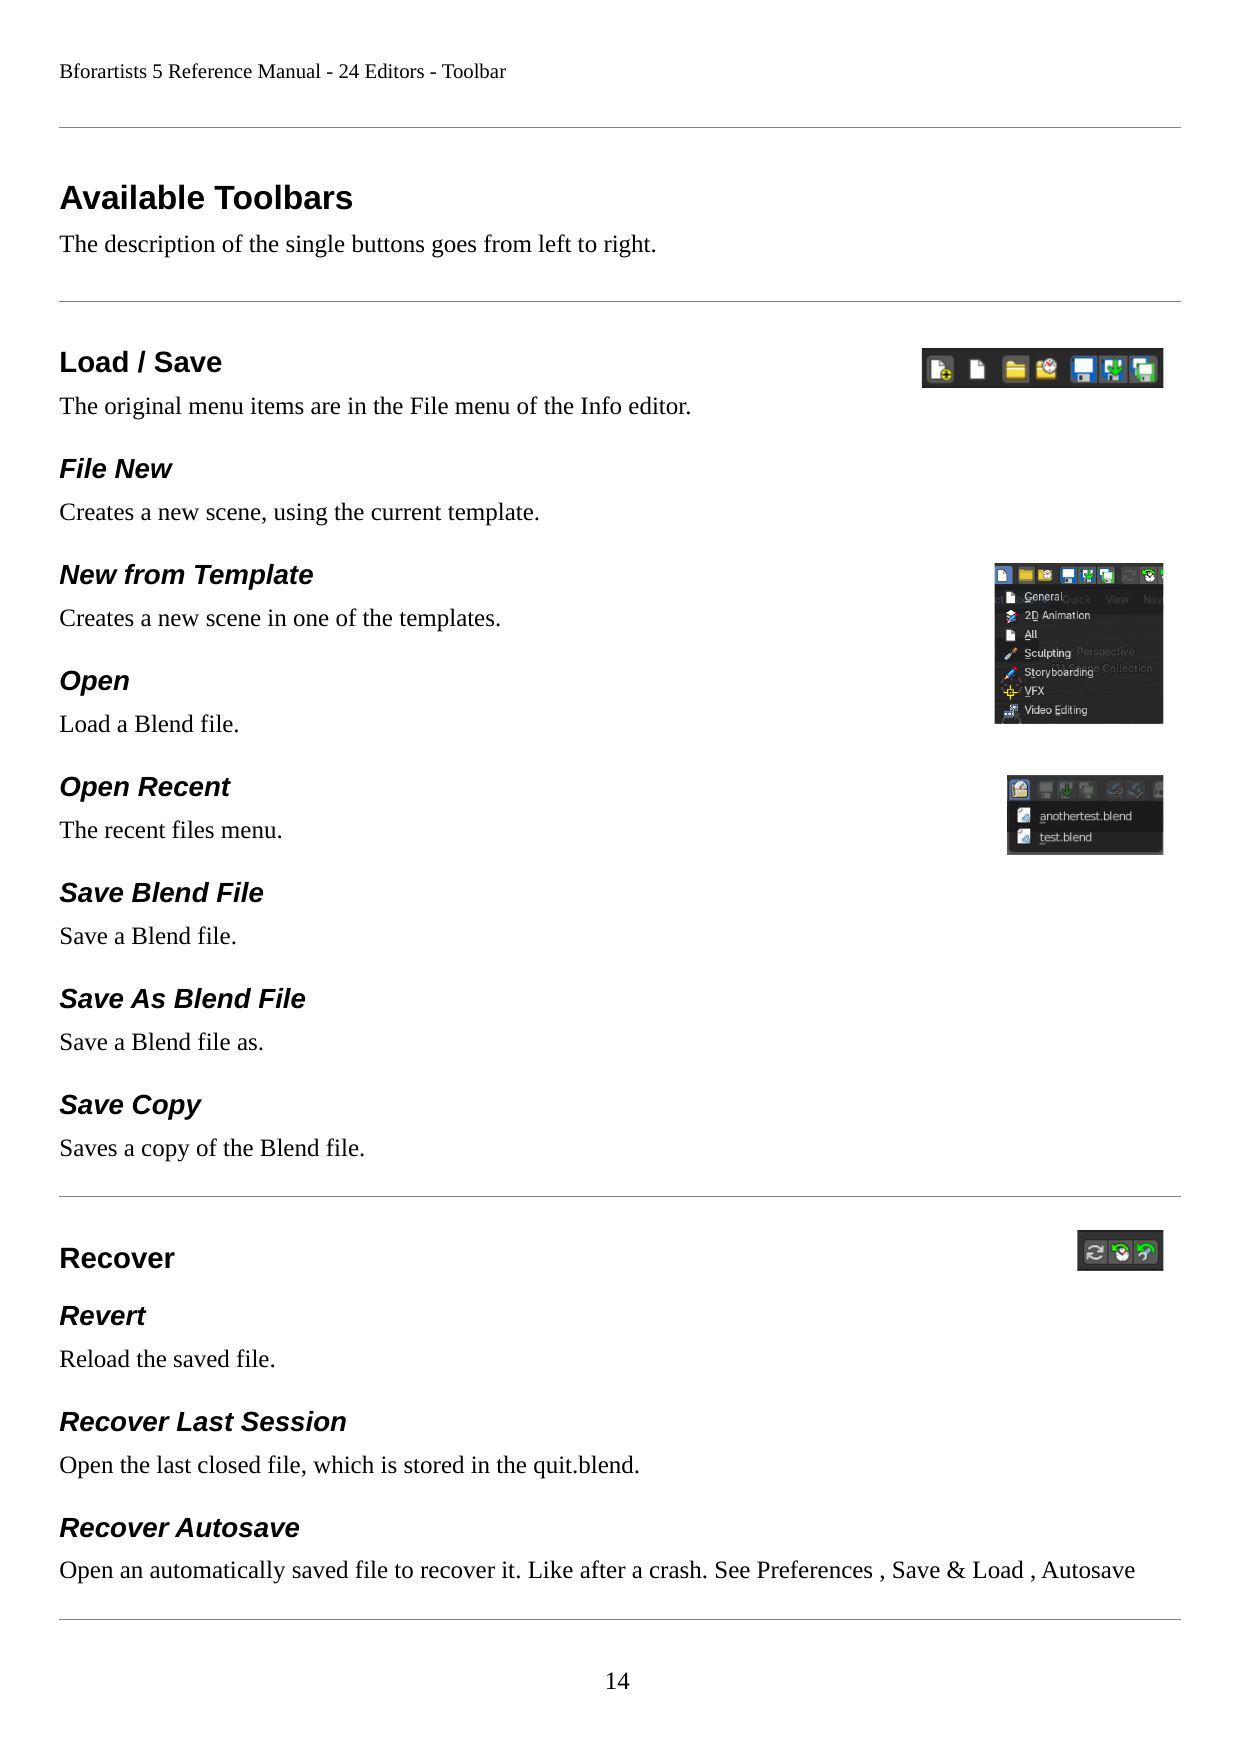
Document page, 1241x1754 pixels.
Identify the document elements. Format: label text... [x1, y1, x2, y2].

text Saves a copy of the Blend file. [59, 1133, 1181, 1162]
subtitle Recover Last Session [59, 1405, 1181, 1437]
picture [1077, 1230, 1164, 1271]
subtitle Save Copy [59, 1088, 1181, 1120]
text Open the last closed file, which is stored in the quit.blend. [59, 1450, 1181, 1478]
subtitle Open [59, 665, 994, 697]
subtitle [1164, 665, 1181, 697]
text The description of the single buttons goes from left to right. [59, 229, 1181, 257]
subtitle Save Blend File [59, 877, 1181, 908]
text The original menu items are in the File menu of the Info editor. [59, 391, 1181, 420]
text [1164, 815, 1181, 844]
text Load a Blend file. [59, 709, 1181, 738]
picture [994, 563, 1164, 724]
picture [921, 348, 1164, 388]
subtitle Available Toolbars [59, 178, 1181, 216]
text Open an automatically saved file to recover it. Like after a crash. See Preferences , Save & Load , Autosave [59, 1556, 1181, 1584]
text Save a Blend file as. [59, 1027, 1181, 1056]
text Creates a new scene, using the current template. [59, 497, 1181, 526]
text Save a Blend file. [59, 921, 1181, 950]
subtitle New from Template [59, 559, 1181, 591]
text Creates a new scene in one of the templates. [59, 603, 994, 632]
subtitle Recover [59, 1241, 1181, 1274]
picture [1007, 775, 1164, 855]
subtitle Save As Blend File [59, 982, 1181, 1014]
text The recent files menu. [59, 815, 1007, 844]
subtitle Open Recent [59, 771, 1181, 802]
text Reload the saved file. [59, 1344, 1181, 1372]
subtitle File New [59, 453, 1181, 485]
subtitle Recover Autosave [59, 1511, 1181, 1543]
subtitle Revert [59, 1299, 1181, 1331]
subtitle Load / Save [59, 345, 1181, 379]
